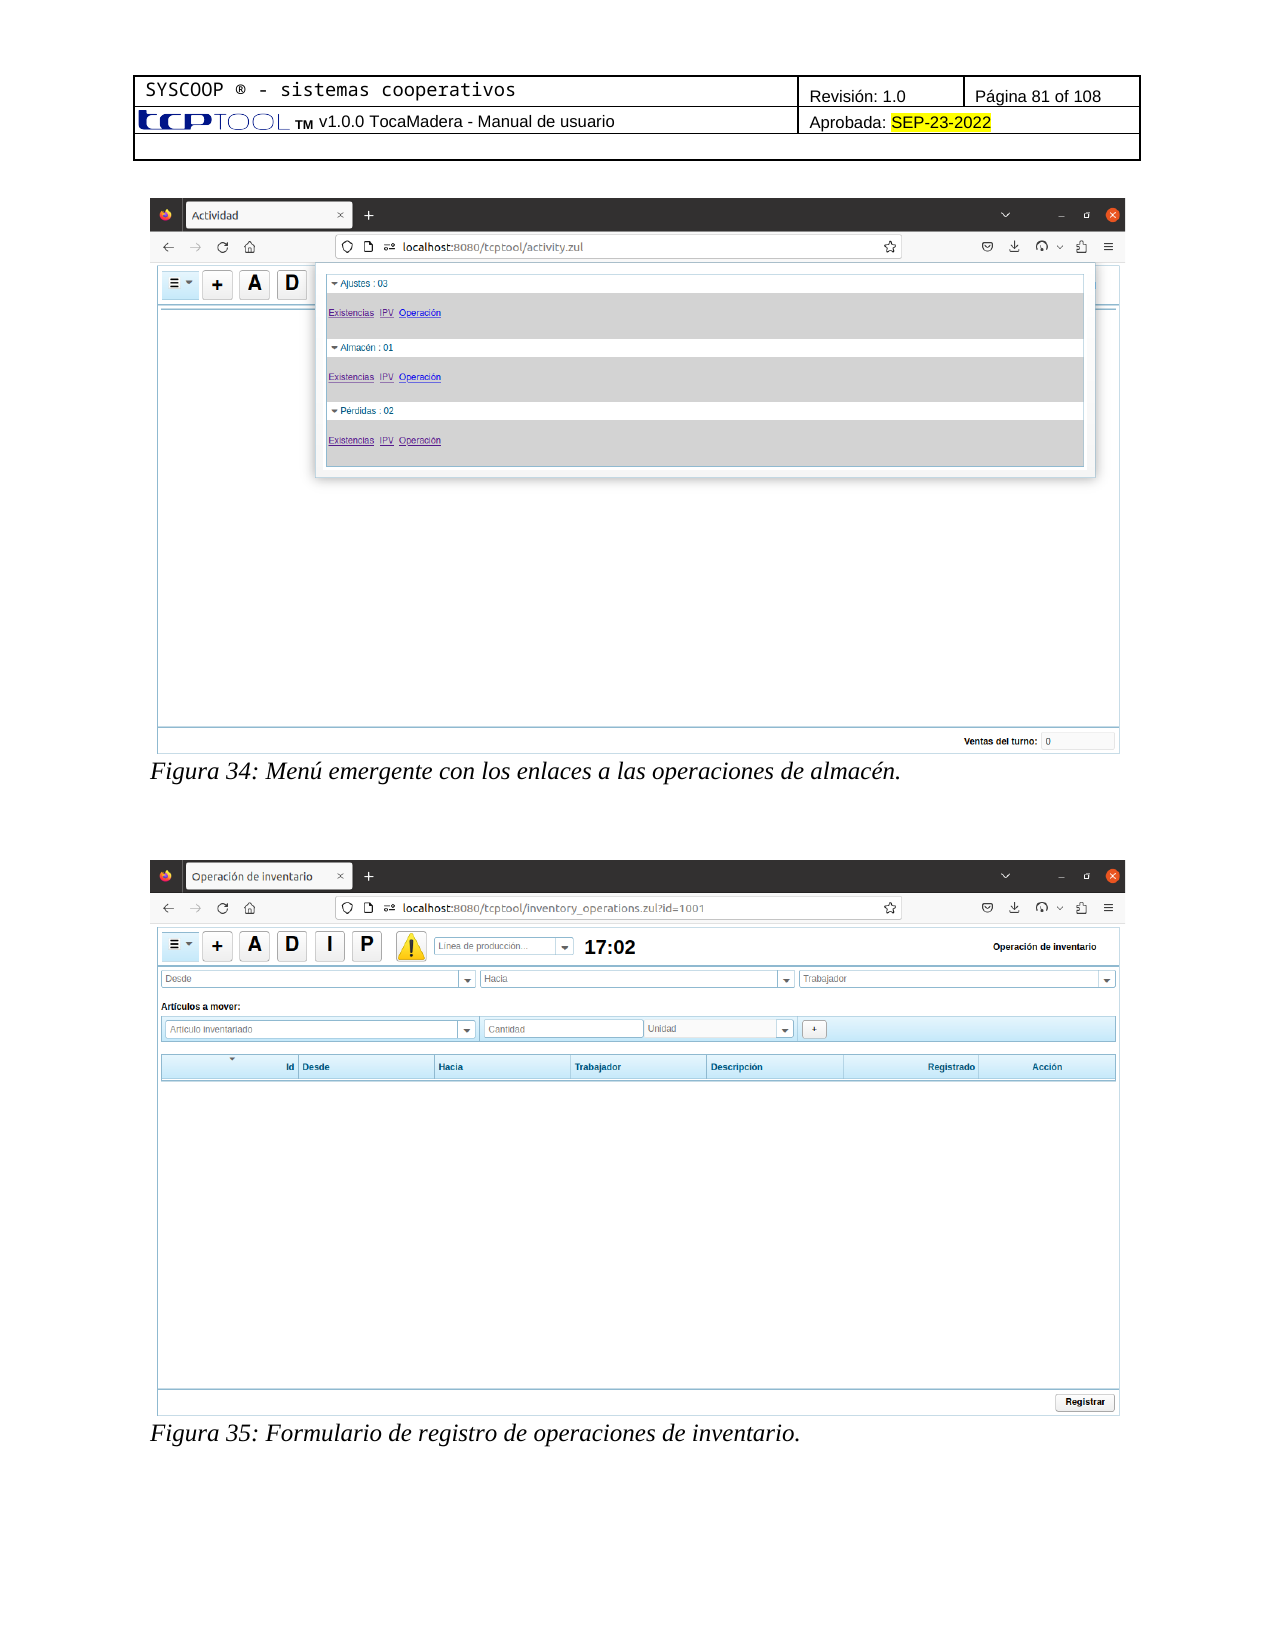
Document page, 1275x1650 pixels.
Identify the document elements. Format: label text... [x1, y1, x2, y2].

picture [138, 110, 290, 130]
text Figura 34: Menú emergente con los enlaces a las operaciones de almacén. [150, 757, 1125, 785]
text Figura 35: Formulario de registro de operaciones de inventario. [150, 1419, 1125, 1447]
picture [150, 860, 1125, 1419]
picture [150, 198, 1125, 757]
